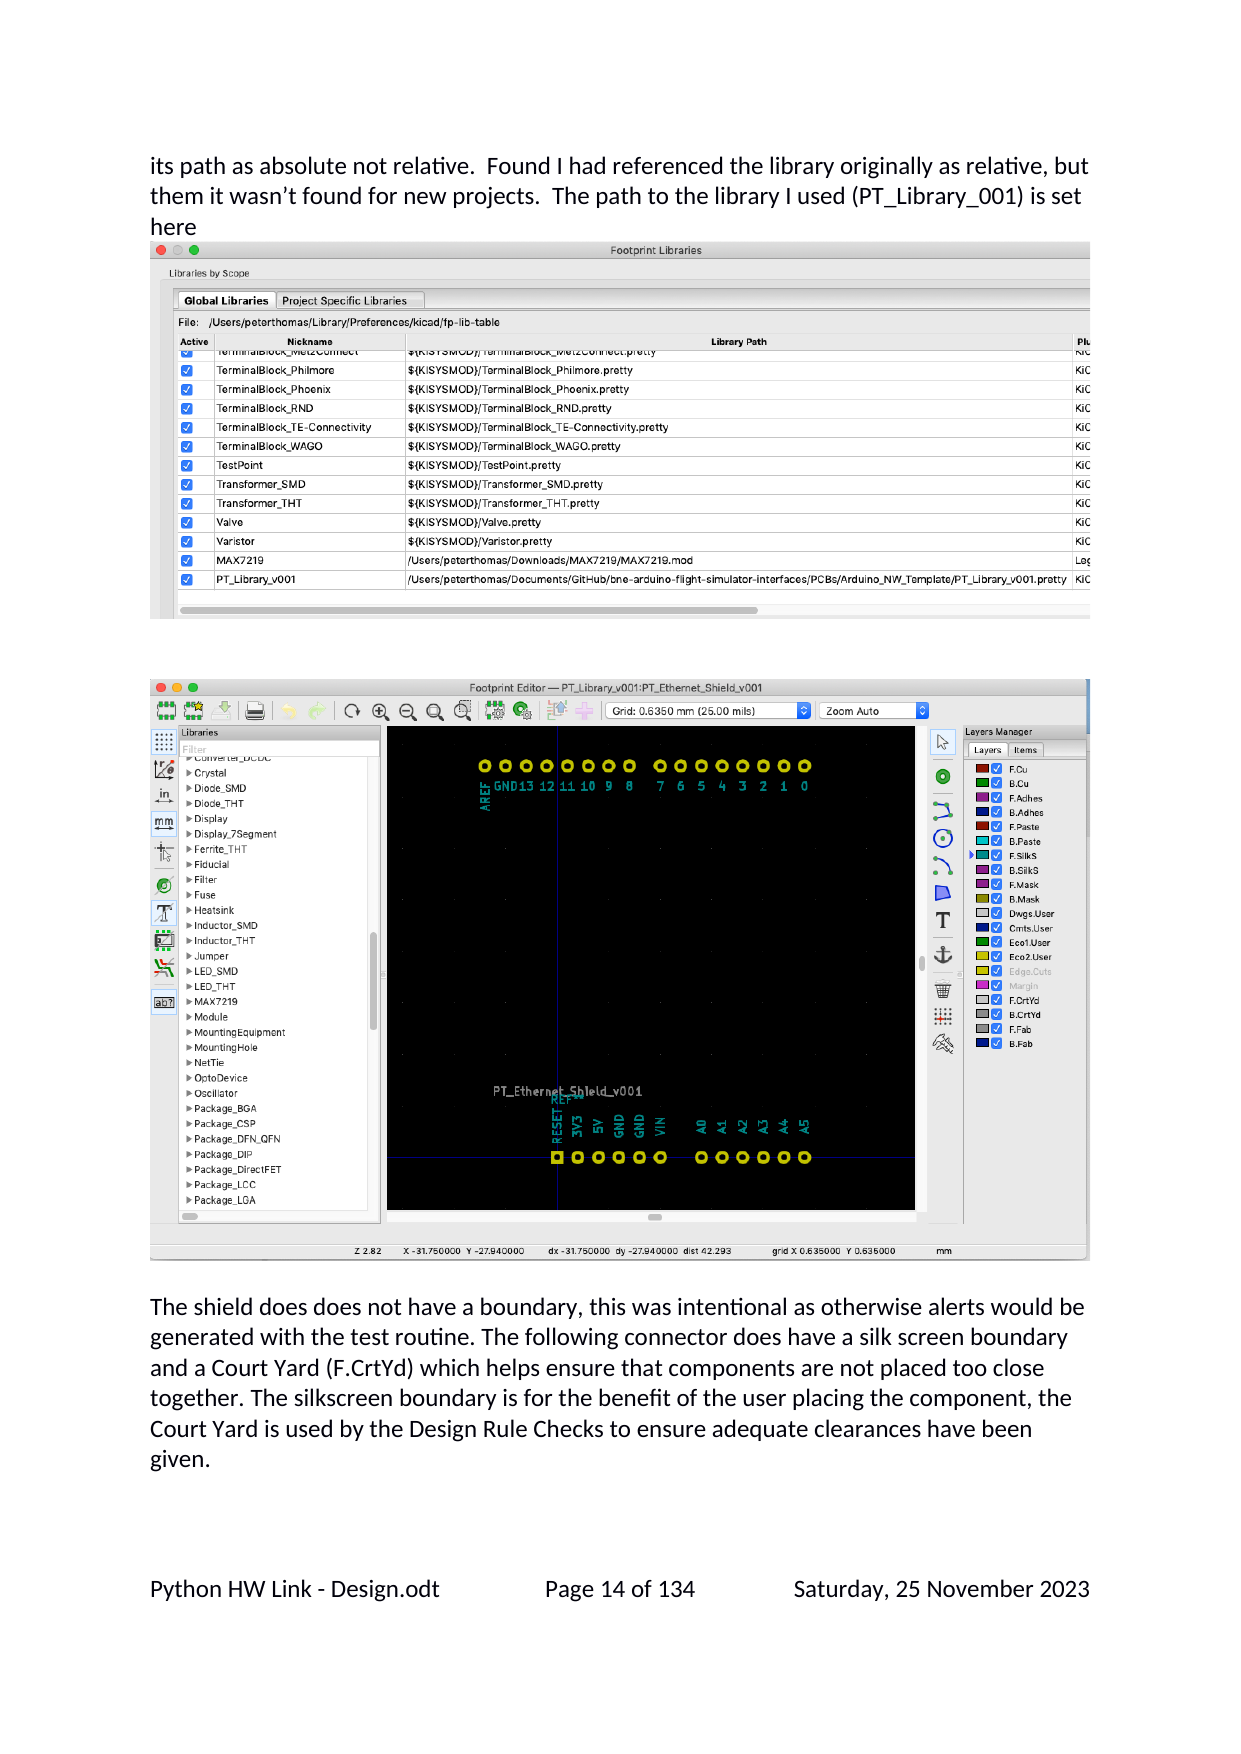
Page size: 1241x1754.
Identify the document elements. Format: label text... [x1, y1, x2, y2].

picture [150, 241, 1091, 619]
picture [150, 679, 1091, 1261]
text The shield does does not have a boundary, this was intentional as otherwise alerts would be generated with the test routine. The following connector does have a silk screen boundary and a Court Yard (F.CrtYd) which helps ensure that components are not placed too close together. The silkscreen boundary is for the benefit of the user placing the component, the Court Yard is used by the Design Rule Checks to ensure adequate clearances have been given. [150, 1291, 1090, 1474]
text its path as absolute not relative. Found I had referenced the library originally as relative, but them it wasn’t found for new projects. The path to the library I used (PT_Library_001) is set here [150, 150, 1090, 241]
